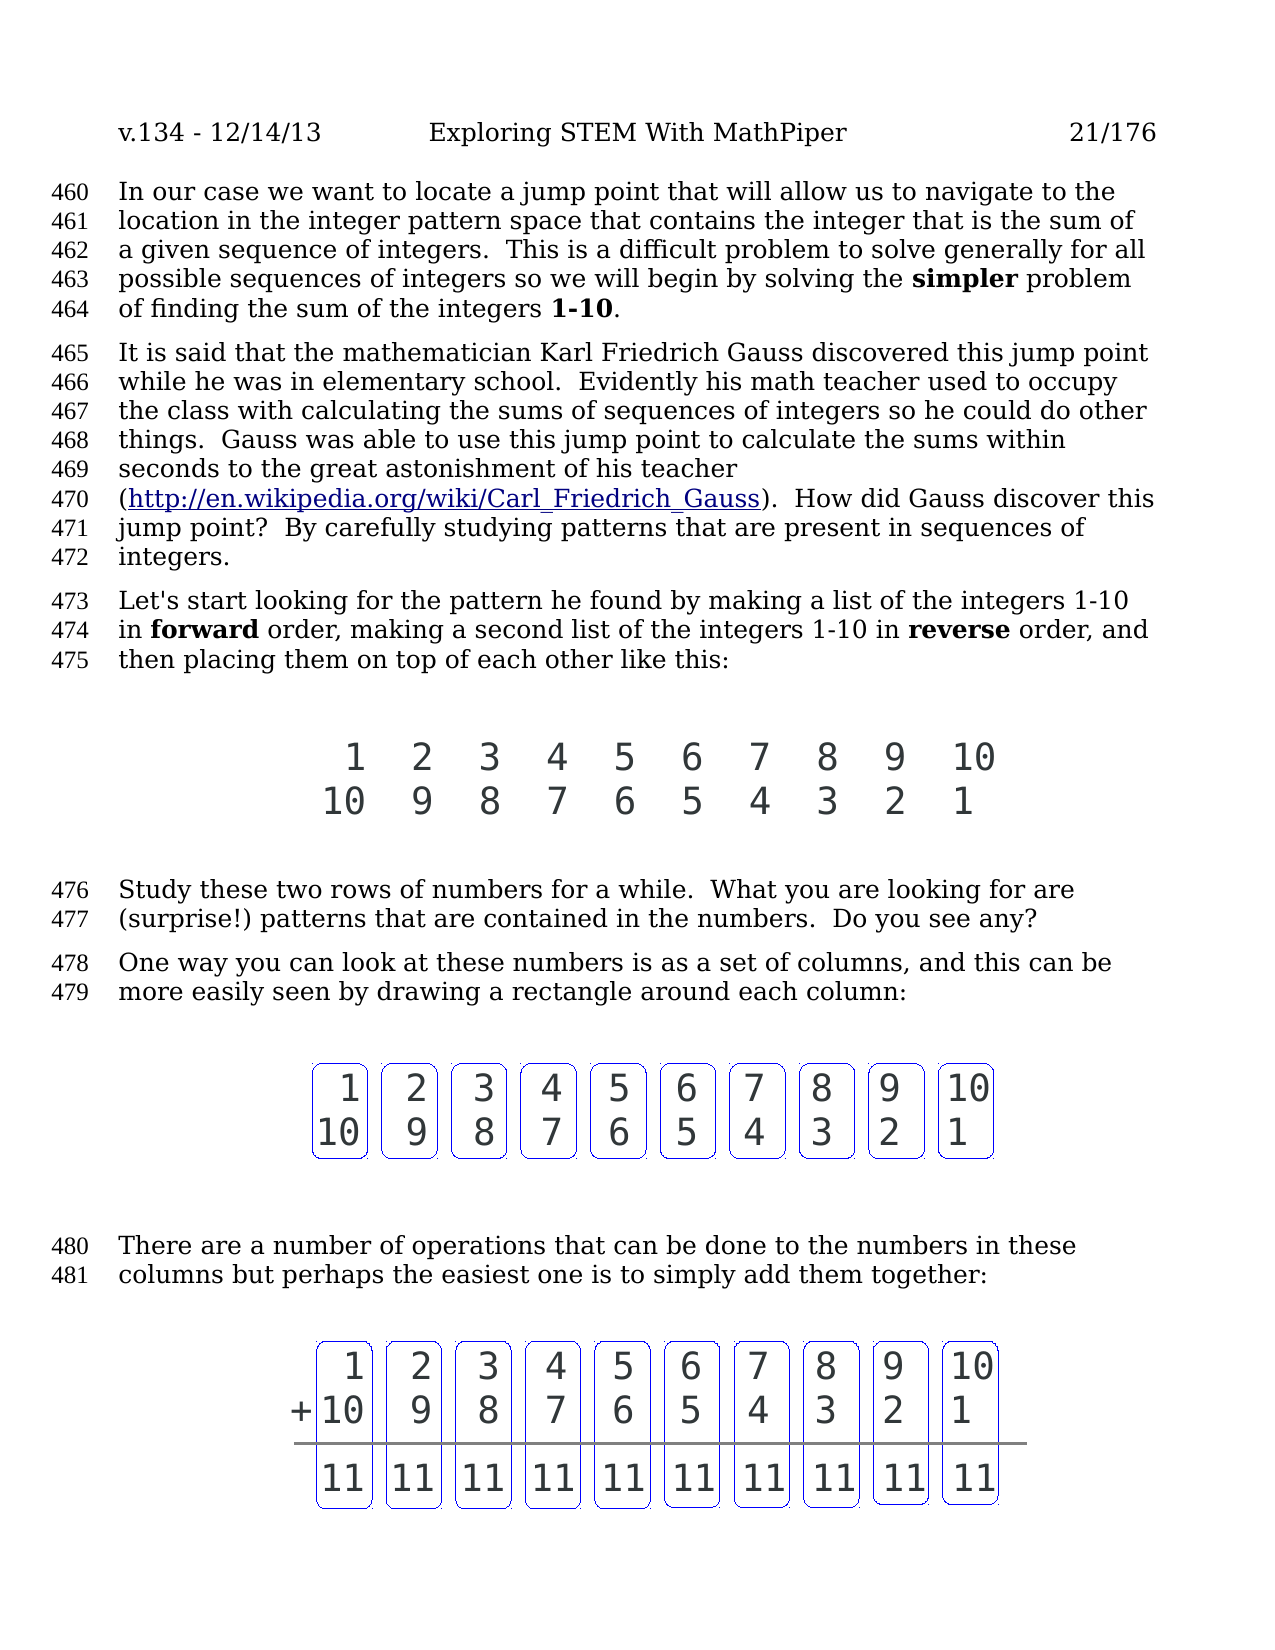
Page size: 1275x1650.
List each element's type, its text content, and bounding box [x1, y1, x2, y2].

text It is said that the mathematician Karl Friedrich Gauss discovered this jump point while he was in elementary school. Evidently his math teacher used to occupy the class with calculating the sums of sequences of integers so he could do other things. Gauss was able to use this jump point to calculate the sums within seconds to the great astonishment of his teacher (http://en.wikipedia.org/wiki/Carl_Friedrich_Gauss). How did Gauss discover this jump point? By carefully studying patterns that are present in sequences of integers. [118, 338, 1157, 571]
text In our case we want to locate a jump point that will allow us to navigate to the location in the integer pattern space that contains the integer that is the sum of a given sequence of integers. This is a difficult problem to solve generally for all possible sequences of integers so we will begin by solving the simpler problem of finding the sum of the integers 1-10. [118, 177, 1157, 323]
text One way you can look at these numbers is as a set of columns, and this can be more easily seen by drawing a rectangle around each column: [118, 948, 1157, 1006]
text Study these two rows of numbers for a while. What you are looking for are (surprise!) patterns that are contained in the numbers. Do you see any? [118, 875, 1157, 933]
text Let's start looking for the pattern he found by making a list of the integers 1-10 in forward order, making a second list of the integers 1-10 in reverse order, and then placing them on top of each other like this: [118, 586, 1157, 674]
text There are a number of operations that can be done to the numbers in these columns but perhaps the easiest one is to simply add them together: [118, 1231, 1157, 1289]
